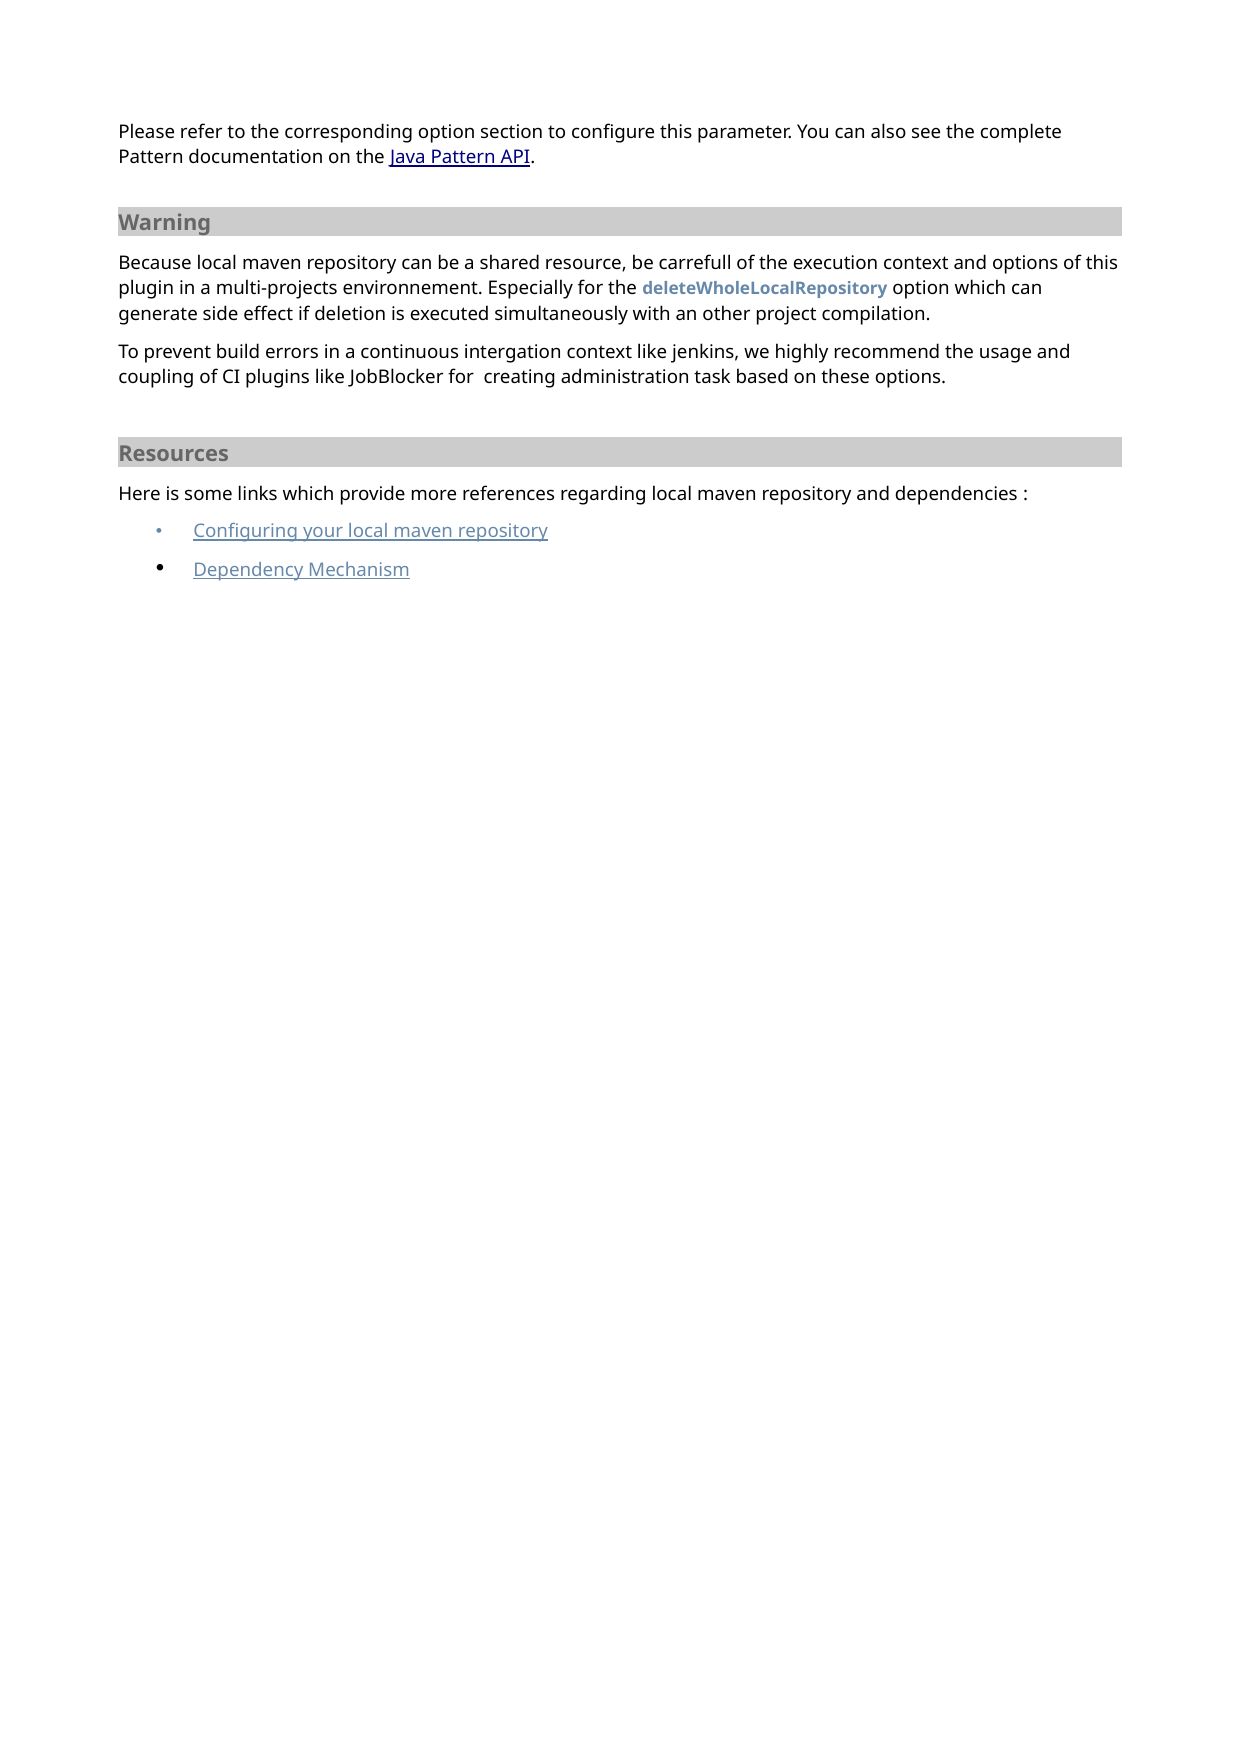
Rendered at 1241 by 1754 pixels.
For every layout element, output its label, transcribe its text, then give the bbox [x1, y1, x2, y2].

text Please refer to the corresponding option section to configure this parameter. You can also see the complete Pattern documentation on the Java Pattern API. [118, 118, 1122, 169]
text To prevent build errors in a continuous intergation context like jenkins, we highly recommend the usage and coupling of CI plugins like JobBlocker for creating administration task based on these options. [118, 338, 1122, 389]
subtitle Resources [118, 437, 1122, 467]
list Configuring your local maven repository [156, 518, 1122, 543]
text Here is some links which provide more references regarding local maven repository and dependencies : [118, 480, 1122, 505]
subtitle Warning [118, 207, 1122, 236]
list Dependency Mechanism [156, 556, 1122, 581]
text Because local maven repository can be a shared resource, be carrefull of the execution context and options of this plugin in a multi-projects environnement. Especially for the deleteWholeLocalRepository option which can generate side effect if deletion is executed simultaneously with an other project compilation. [118, 249, 1122, 326]
